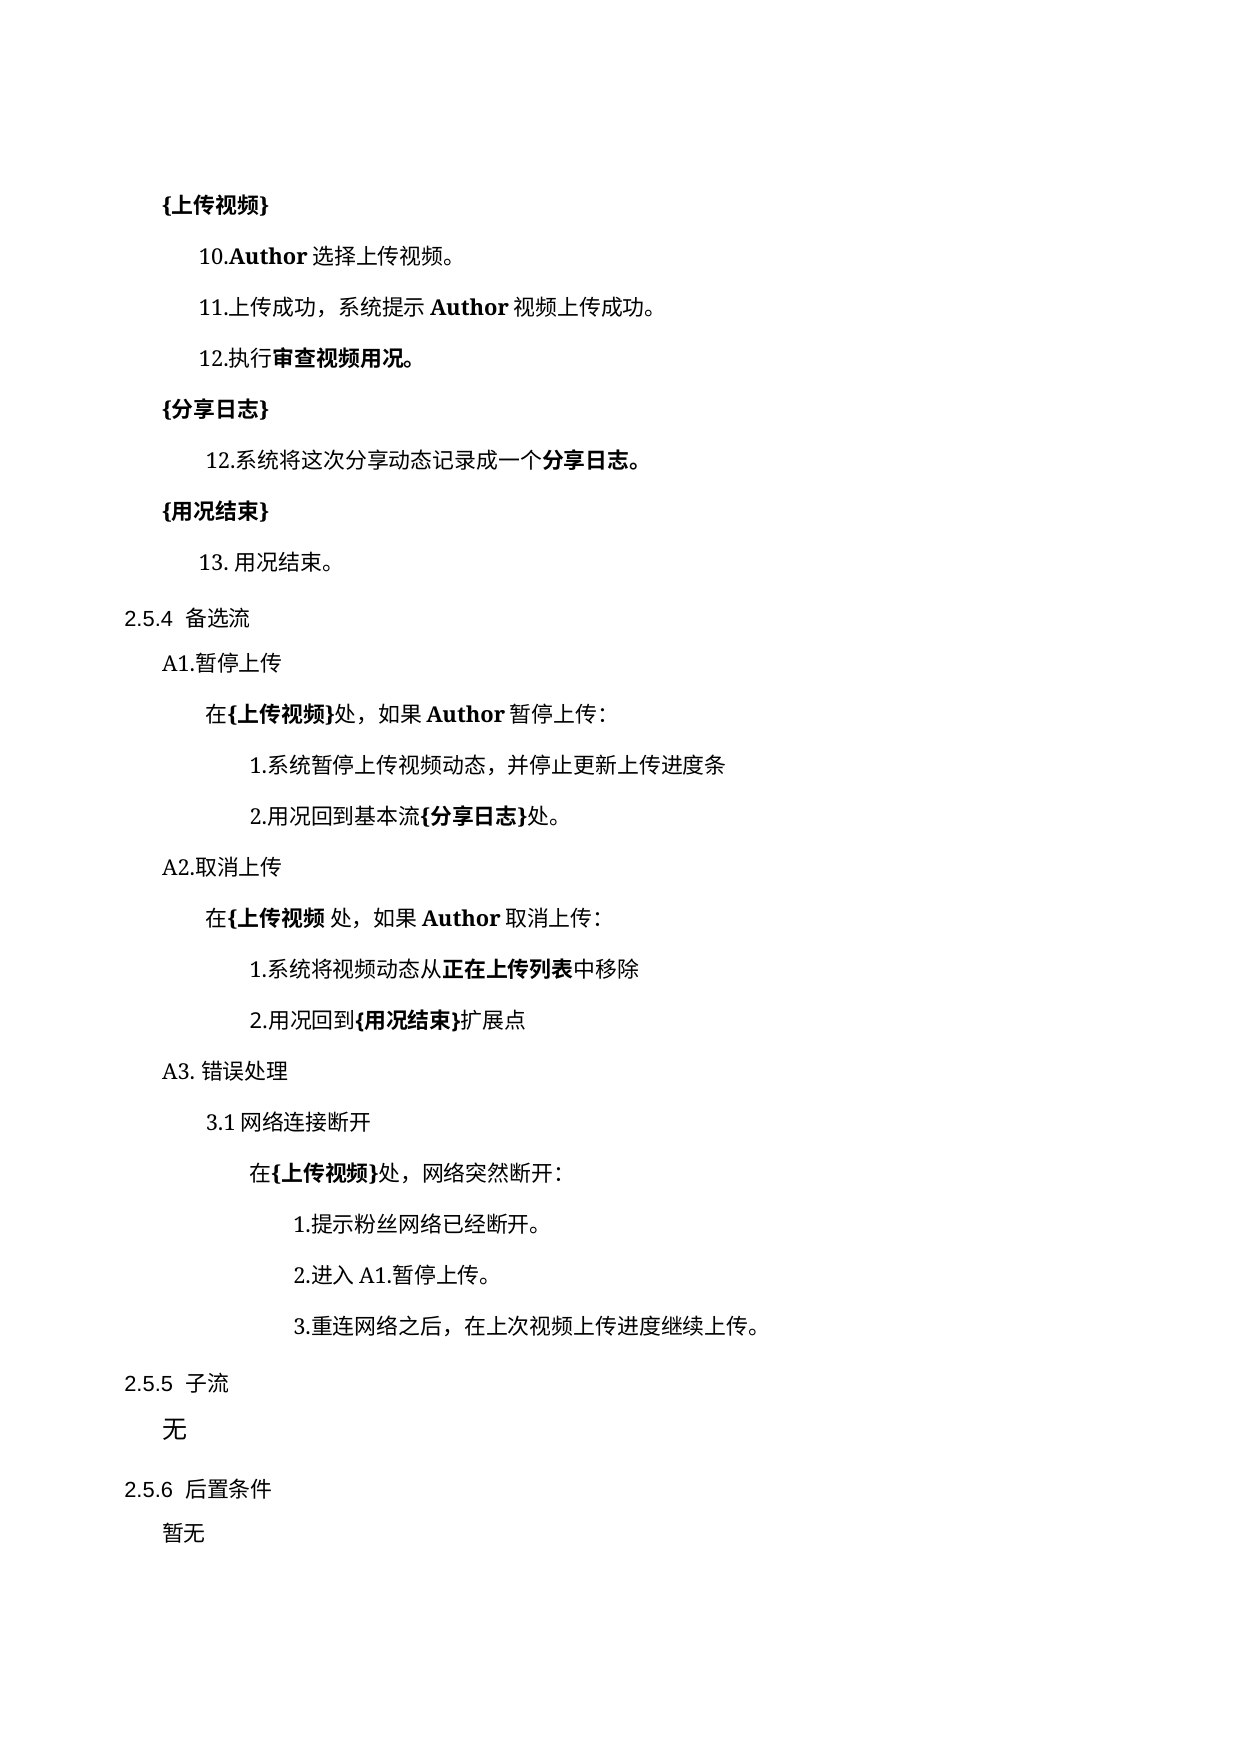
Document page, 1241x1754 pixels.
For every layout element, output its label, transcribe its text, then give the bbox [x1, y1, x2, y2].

list 10.Author选择上传视频。 [156, 239, 1122, 270]
subtitle 后置条件 [118, 1472, 1122, 1503]
text A1.暂停上传 [118, 646, 1122, 677]
text 12.系统将这次分享动态记录成一个分享日志。 [118, 443, 1122, 474]
subtitle 备选流 [118, 601, 1122, 633]
text 3.重连网络之后，在上次视频上传进度继续上传。 [118, 1309, 1122, 1341]
text 在{上传视频}处，网络突然断开： [118, 1156, 1122, 1188]
text 2.用况回到基本流{分享日志}处。 [118, 799, 1122, 831]
text 2.用况回到{用况结束}扩展点 [118, 1003, 1122, 1035]
list 13. 用况结束。 [156, 545, 1122, 577]
text {上传视频} [118, 188, 1122, 219]
text 1.系统暂停上传视频动态，并停止更新上传进度条 [118, 748, 1122, 779]
text A3. 错误处理 [118, 1054, 1122, 1086]
list 11.上传成功，系统提示Author视频上传成功。 [156, 290, 1122, 321]
text {分享日志} [118, 392, 1122, 423]
text 暂无 [118, 1516, 1122, 1548]
text 1.系统将视频动态从正在上传列表中移除 [118, 952, 1122, 984]
text 2.进入A1.暂停上传。 [118, 1258, 1122, 1290]
text 无 [118, 1410, 1122, 1446]
subtitle 子流 [118, 1366, 1122, 1397]
text {用况结束} [118, 494, 1122, 526]
list 12.执行审查视频用况。 [156, 341, 1122, 372]
text 在{上传视频}处，如果Author暂停上传： [118, 697, 1122, 728]
text 1.提示粉丝网络已经断开。 [118, 1207, 1122, 1239]
text A2.取消上传 [118, 850, 1122, 882]
text 在{上传视频 处，如果Author取消上传： [118, 901, 1122, 933]
text 3.1网络连接断开 [118, 1105, 1122, 1137]
